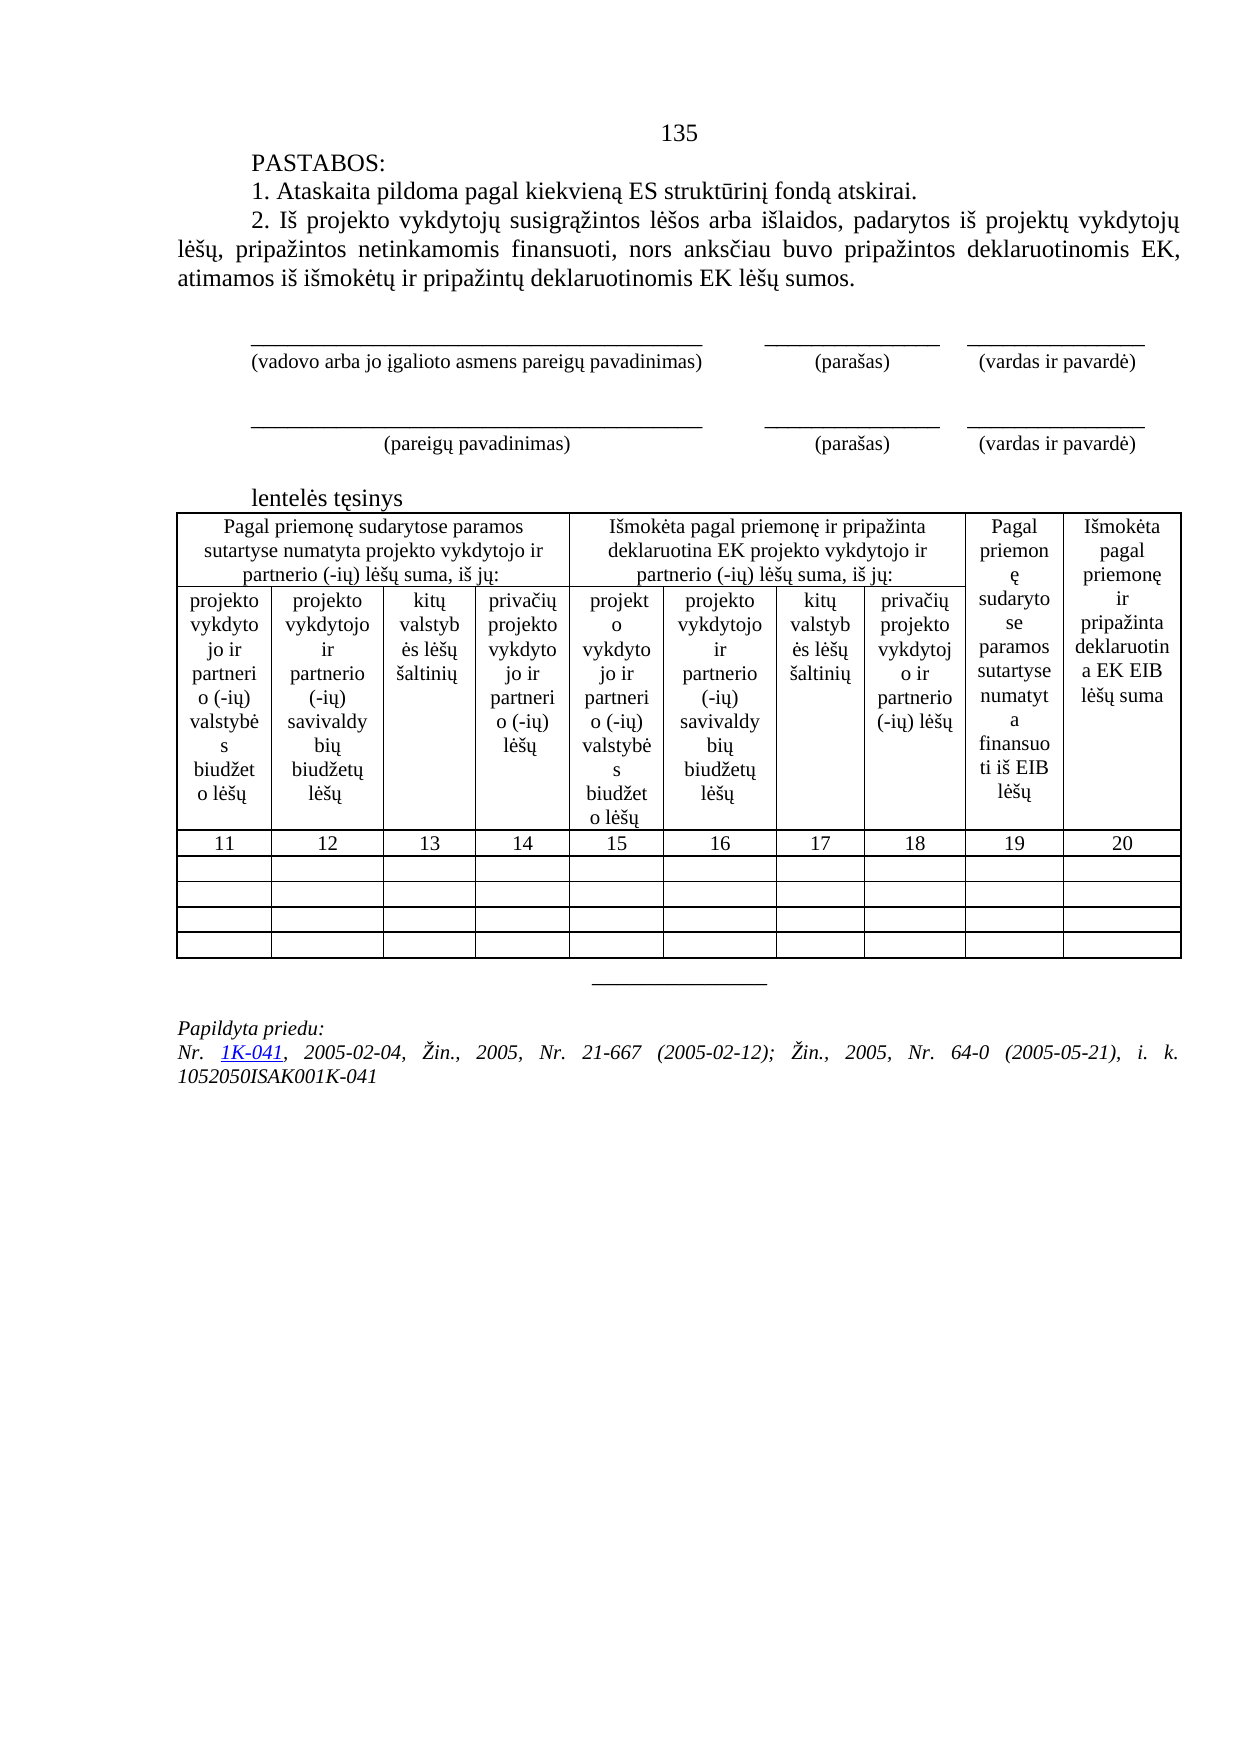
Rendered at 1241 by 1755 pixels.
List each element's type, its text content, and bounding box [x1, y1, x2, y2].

table_cell [178, 908, 271, 931]
text 1. Ataskaita pildoma pagal kiekvieną ES struktūrinį fondą atskirai. [177, 176, 1181, 205]
table_header Pagal priemonę sudarytose paramos sutartyse numatyta projekto vykdytojo ir partnerio (-ių) lėšų suma, iš jų: [178, 514, 569, 586]
table_cell [272, 933, 383, 957]
table_cell 14 [476, 831, 569, 855]
text ______________ [177, 959, 1181, 987]
table_cell [570, 908, 663, 931]
text (pareigų pavadinimas) (parašas) (vardas ir pavardė) [177, 430, 1181, 454]
table_cell [777, 933, 864, 957]
table_cell projekto vykdytojo ir partnerio (-ių) valstybės biudžeto lėšų [570, 587, 663, 829]
table_cell projekto vykdytojo ir partnerio (-ių) valstybės biudžeto lėšų [178, 587, 271, 829]
table_cell [384, 857, 475, 881]
table_cell [178, 857, 271, 881]
table_cell [966, 933, 1063, 957]
text (vadovo arba jo įgalioto asmens pareigų pavadinimas) (parašas) (vardas ir pavardė) [177, 349, 1181, 373]
table_cell [570, 882, 663, 906]
text Papildyta priedu: [177, 1016, 1181, 1040]
table_cell [777, 857, 864, 881]
table_cell 20 [1064, 831, 1180, 855]
table_header Išmokėta pagal priemonę ir pripažinta deklaruotina EK projekto vykdytojo ir partnerio (-ių) lėšų suma, iš jų: [570, 514, 965, 586]
text PASTABOS: [177, 148, 1181, 176]
table_cell [178, 933, 271, 957]
table_cell [777, 908, 864, 931]
table_cell [272, 882, 383, 906]
table_cell 17 [777, 831, 864, 855]
text lentelės tęsinys [177, 483, 1181, 512]
table_cell [1064, 933, 1180, 957]
text 2. Iš projekto vykdytojų susigrąžintos lėšos arba išlaidos, padarytos iš projektų vykdytojų lėšų, pripažintos netinkamomis finansuoti, nors anksčiau buvo pripažintos deklaruotinomis EK, atimamos iš išmokėtų ir pripažintų deklaruotinomis EK lėšų sumos. [177, 205, 1181, 291]
table_cell 11 [178, 831, 271, 855]
table_cell [384, 882, 475, 906]
table_cell [865, 882, 965, 906]
table_cell 19 [966, 831, 1063, 855]
table_cell [865, 933, 965, 957]
table_cell kitų valstybės lėšų šaltinių [777, 587, 864, 829]
table_cell [476, 933, 569, 957]
text Nr. 1K-041, 2005-02-04, Žin., 2005, Nr. 21-667 (2005-02-12); Žin., 2005, Nr. 64-0 (2005-05-21), i. k. 1052050ISAK001K-041 [177, 1040, 1181, 1088]
table_cell [272, 857, 383, 881]
table_cell [476, 882, 569, 906]
table_cell [865, 908, 965, 931]
table_cell [664, 882, 776, 906]
table_cell [966, 908, 1063, 931]
table_cell [384, 933, 475, 957]
table_cell [966, 857, 1063, 881]
table_cell [865, 857, 965, 881]
table_cell 15 [570, 831, 663, 855]
table_cell [1064, 882, 1180, 906]
table_cell 12 [272, 831, 383, 855]
table_cell projekto vykdytojo ir partnerio (-ių) savivaldybių biudžetų lėšų [272, 587, 383, 829]
table_header Pagal priemonę sudarytose paramos sutartyse numatyta finansuoti iš EIB lėšų [966, 514, 1063, 829]
table_cell 16 [664, 831, 776, 855]
table_cell [966, 882, 1063, 906]
table_cell [1064, 908, 1180, 931]
table_cell [476, 857, 569, 881]
table_cell [664, 857, 776, 881]
table_cell [384, 908, 475, 931]
table_cell projekto vykdytojo ir partnerio (-ių) savivaldybių biudžetų lėšų [664, 587, 776, 829]
table_cell [570, 933, 663, 957]
table_cell privačių projekto vykdytojo ir partnerio (-ių) lėšų [476, 587, 569, 829]
table_cell [664, 908, 776, 931]
table_cell kitų valstybės lėšų šaltinių [384, 587, 475, 829]
table_cell privačių projekto vykdytojo ir partnerio (-ių) lėšų [865, 587, 965, 829]
table_cell [178, 882, 271, 906]
table_cell 13 [384, 831, 475, 855]
table_cell [777, 882, 864, 906]
table_cell [272, 908, 383, 931]
table_cell [664, 933, 776, 957]
table_cell 18 [865, 831, 965, 855]
table_cell [476, 908, 569, 931]
table_cell [1064, 857, 1180, 881]
table_header Išmokėta pagal priemonę ir pripažinta deklaruotina EK EIB lėšų suma [1064, 514, 1180, 829]
table_cell [570, 857, 663, 881]
